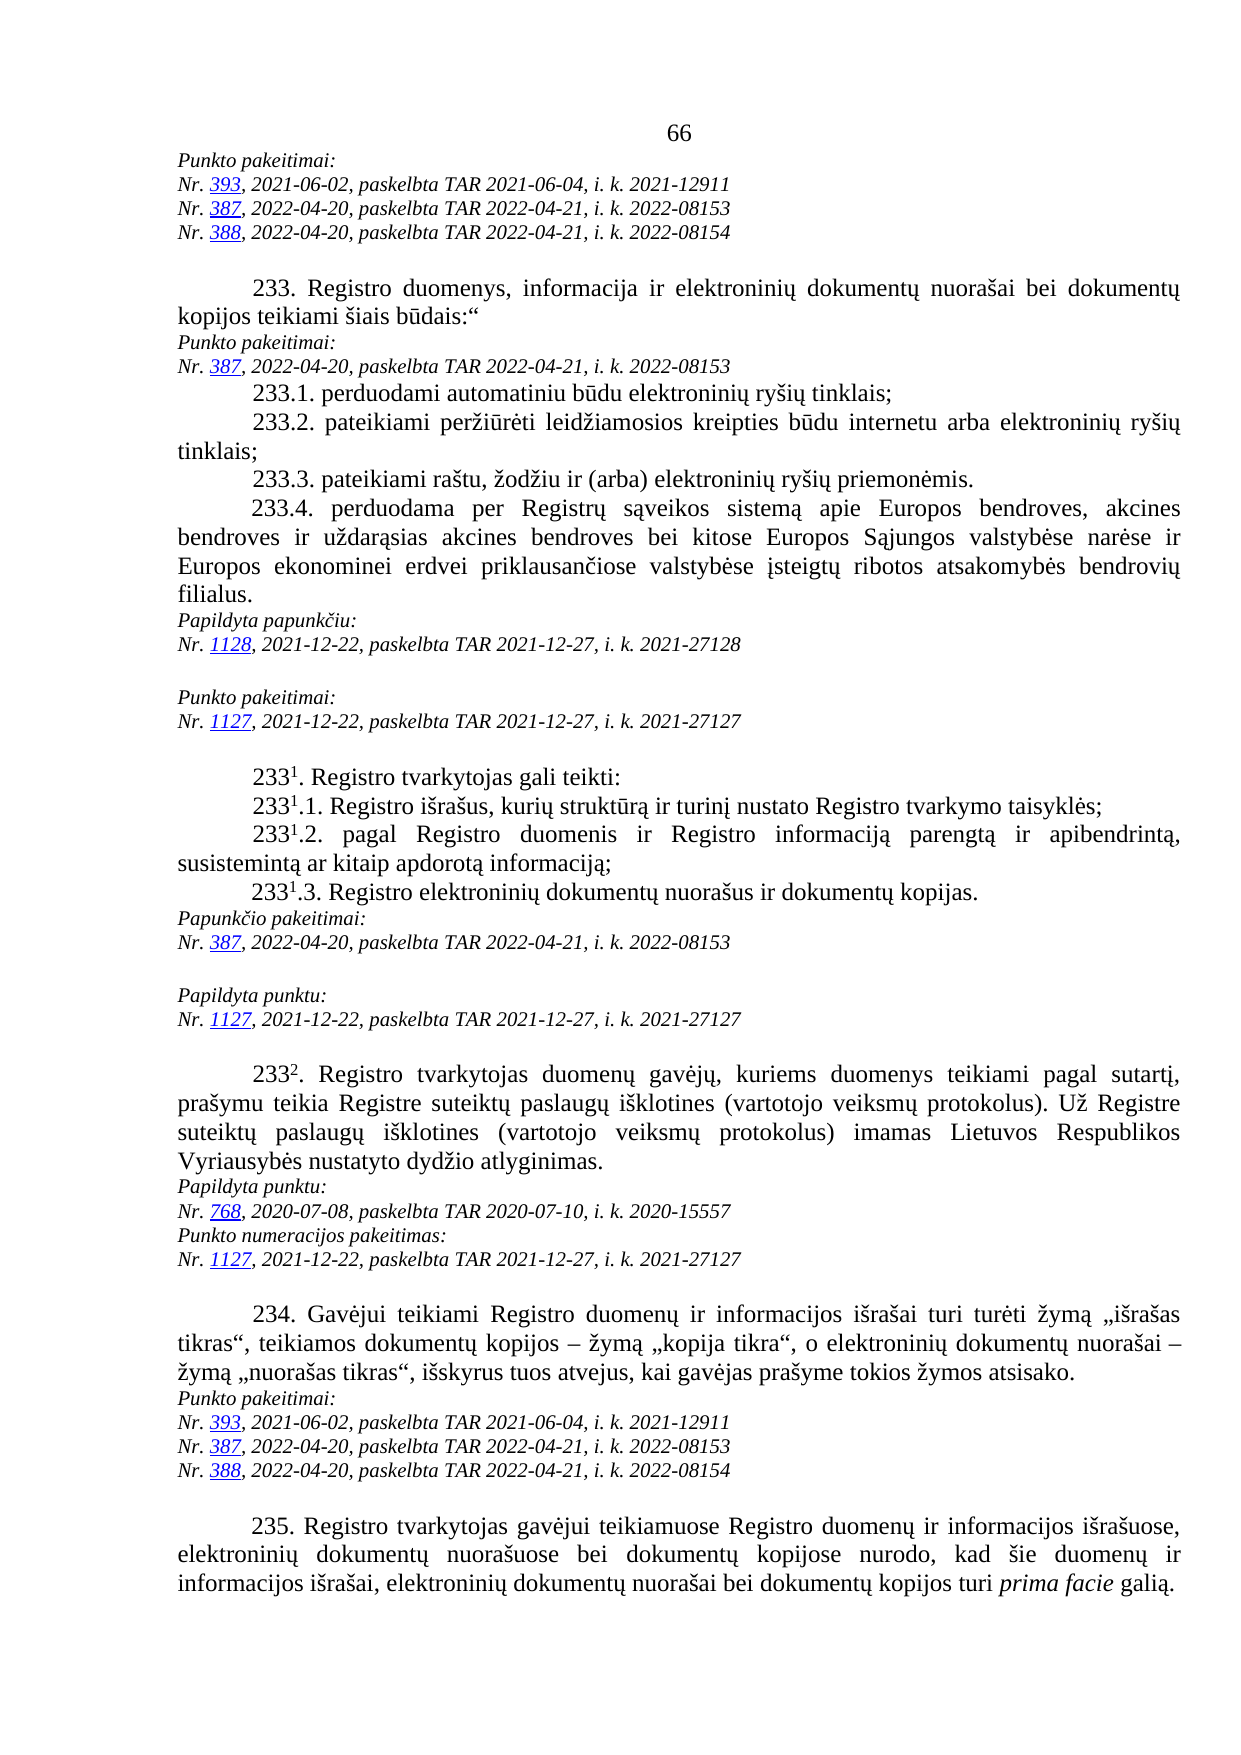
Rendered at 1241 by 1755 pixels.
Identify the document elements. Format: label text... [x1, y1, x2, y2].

text 2331. Registro tvarkytojas gali teikti: [177, 762, 1181, 791]
text 235. Registro tvarkytojas gavėjui teikiamuose Registro duomenų ir informacijos išrašuose, elektroninių dokumentų nuorašuose bei dokumentų kopijose nurodo, kad šie duomenų ir informacijos išrašai, elektroninių dokumentų nuorašai bei dokumentų kopijos turi prima facie galią. [177, 1511, 1181, 1597]
text 2331.1. Registro išrašus, kurių struktūrą ir turinį nustato Registro tvarkymo taisyklės; [177, 791, 1181, 819]
text Nr. 388, 2022-04-20, paskelbta TAR 2022-04-21, i. k. 2022-08154 [177, 1458, 1181, 1482]
text 2331.3. Registro elektroninių dokumentų nuorašus ir dokumentų kopijas. [177, 877, 1181, 906]
text 233. Registro duomenys, informacija ir elektroninių dokumentų nuorašai bei dokumentų kopijos teikiami šiais būdais:“ [177, 273, 1181, 330]
text Nr. 387, 2022-04-20, paskelbta TAR 2022-04-21, i. k. 2022-08153 [177, 354, 1181, 378]
text Punkto numeracijos pakeitimas: [177, 1223, 1181, 1247]
text Papildyta punktu: [177, 1174, 1181, 1198]
text Nr. 1128, 2021-12-22, paskelbta TAR 2021-12-27, i. k. 2021-27128 [177, 632, 1181, 656]
text 2331.2. pagal Registro duomenis ir Registro informaciją parengtą ir apibendrintą, susistemintą ar kitaip apdorotą informaciją; [177, 819, 1181, 877]
text Nr. 1127, 2021-12-22, paskelbta TAR 2021-12-27, i. k. 2021-27127 [177, 1247, 1181, 1271]
text Nr. 393, 2021-06-02, paskelbta TAR 2021-06-04, i. k. 2021-12911 [177, 172, 1181, 196]
text 234. Gavėjui teikiami Registro duomenų ir informacijos išrašai turi turėti žymą „išrašas tikras“, teikiamos dokumentų kopijos – žymą „kopija tikra“, o elektroninių dokumentų nuorašai – žymą „nuorašas tikras“, išskyrus tuos atvejus, kai gavėjas prašyme tokios žymos atsisako. [177, 1299, 1181, 1386]
text Nr. 1127, 2021-12-22, paskelbta TAR 2021-12-27, i. k. 2021-27127 [177, 709, 1181, 733]
text 233.4. perduodama per Registrų sąveikos sistemą apie Europos bendroves, akcines bendroves ir uždarąsias akcines bendroves bei kitose Europos Sąjungos valstybėse narėse ir Europos ekonominei erdvei priklausančiose valstybėse įsteigtų ribotos atsakomybės bendrovių filialus. [177, 493, 1181, 608]
text 2332. Registro tvarkytojas duomenų gavėjų, kuriems duomenys teikiami pagal sutartį, prašymu teikia Registre suteiktų paslaugų išklotines (vartotojo veiksmų protokolus). Už Registre suteiktų paslaugų išklotines (vartotojo veiksmų protokolus) imamas Lietuvos Respublikos Vyriausybės nustatyto dydžio atlyginimas. [177, 1059, 1181, 1174]
text Nr. 388, 2022-04-20, paskelbta TAR 2022-04-21, i. k. 2022-08154 [177, 220, 1181, 244]
text Nr. 1127, 2021-12-22, paskelbta TAR 2021-12-27, i. k. 2021-27127 [177, 1007, 1181, 1031]
text Nr. 387, 2022-04-20, paskelbta TAR 2022-04-21, i. k. 2022-08153 [177, 1434, 1181, 1458]
text Nr. 387, 2022-04-20, paskelbta TAR 2022-04-21, i. k. 2022-08153 [177, 930, 1181, 954]
text Punkto pakeitimai: [177, 1386, 1181, 1410]
text Punkto pakeitimai: [177, 330, 1181, 354]
text Punkto pakeitimai: [177, 148, 1181, 172]
text Nr. 768, 2020-07-08, paskelbta TAR 2020-07-10, i. k. 2020-15557 [177, 1198, 1181, 1223]
text Nr. 387, 2022-04-20, paskelbta TAR 2022-04-21, i. k. 2022-08153 [177, 196, 1181, 220]
text Nr. 393, 2021-06-02, paskelbta TAR 2021-06-04, i. k. 2021-12911 [177, 1410, 1181, 1434]
text Papildyta punktu: [177, 983, 1181, 1007]
text Punkto pakeitimai: [177, 685, 1181, 709]
text Papildyta papunkčiu: [177, 608, 1181, 632]
text 233.2. pateikiami peržiūrėti leidžiamosios kreipties būdu internetu arba elektroninių ryšių tinklais; [177, 407, 1181, 464]
text 233.3. pateikiami raštu, žodžiu ir (arba) elektroninių ryšių priemonėmis. [177, 464, 1181, 493]
text Papunkčio pakeitimai: [177, 906, 1181, 930]
text 233.1. perduodami automatiniu būdu elektroninių ryšių tinklais; [177, 378, 1181, 407]
